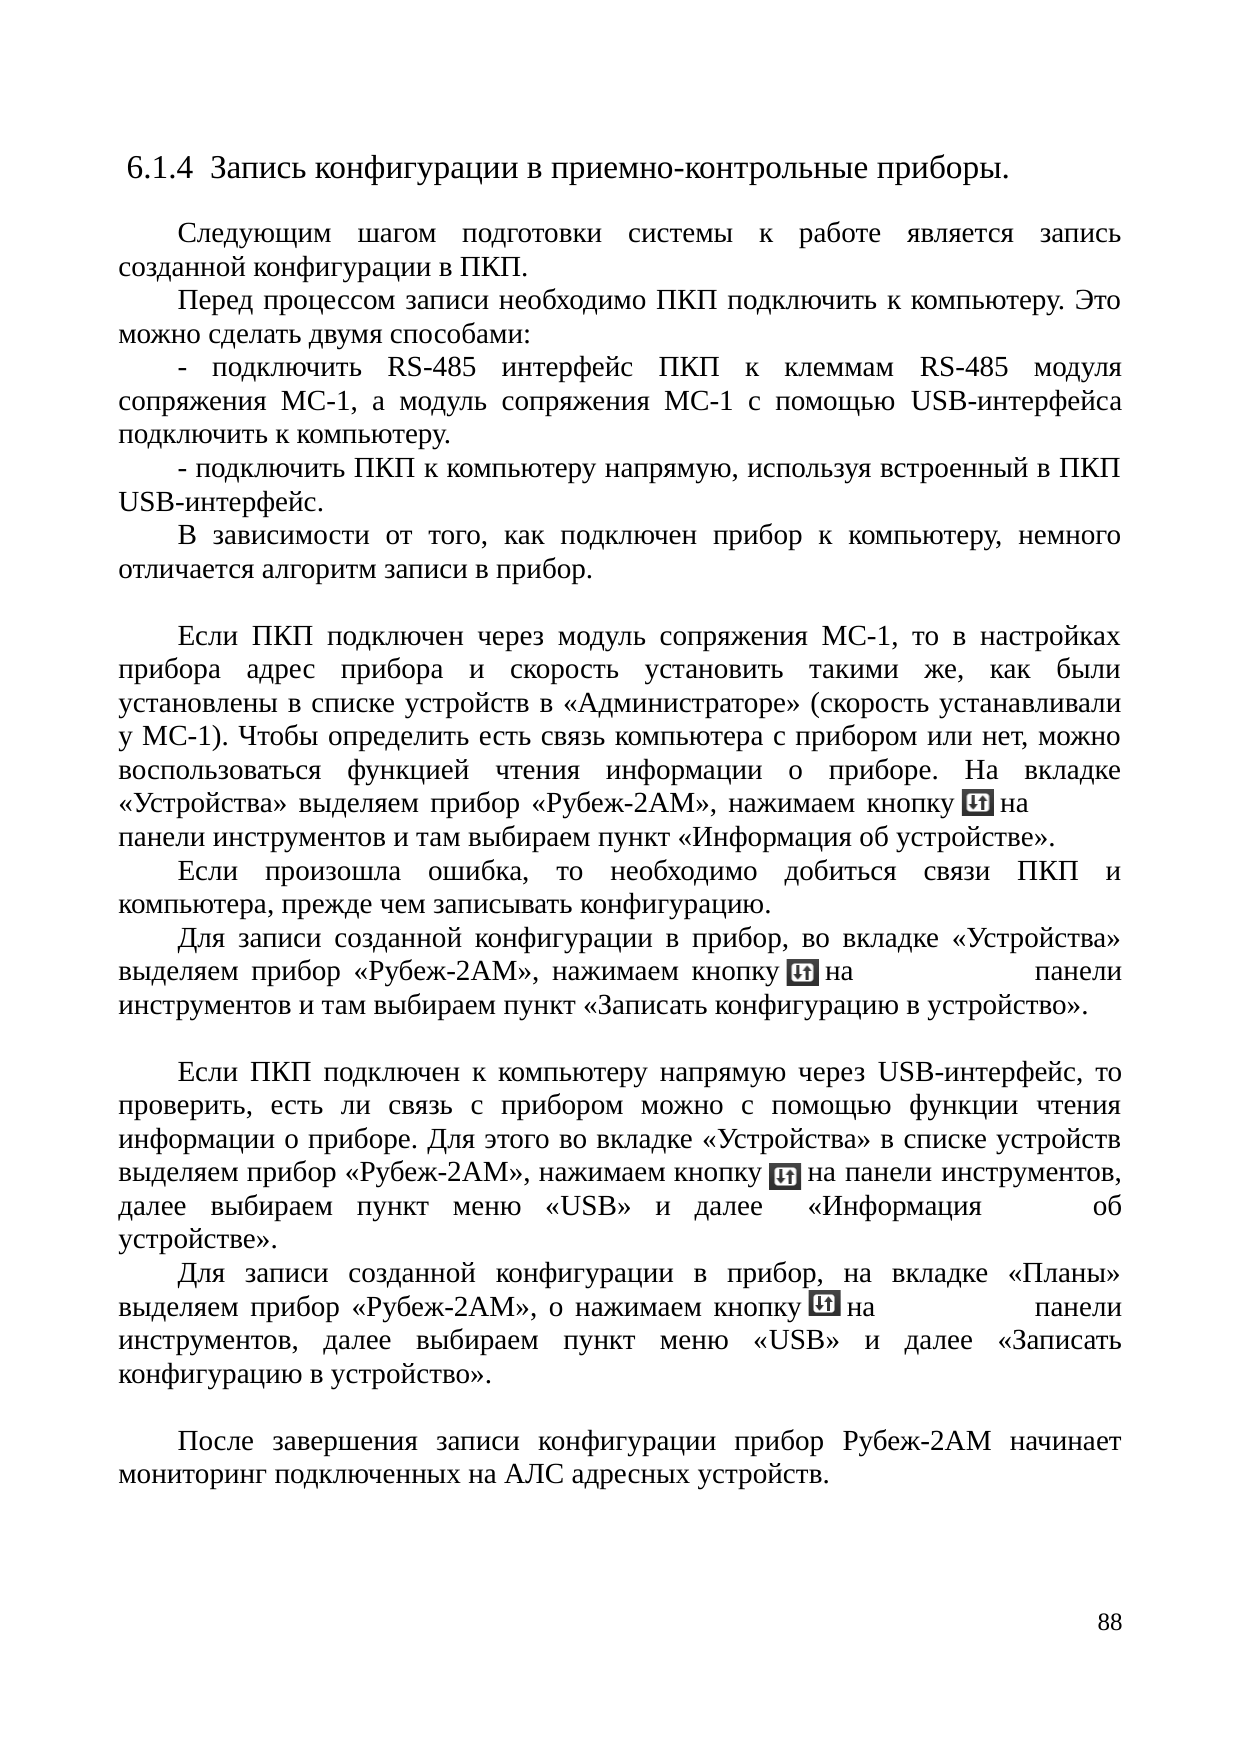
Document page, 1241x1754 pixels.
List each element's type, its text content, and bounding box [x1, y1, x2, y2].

picture [961, 789, 994, 816]
picture [769, 1163, 802, 1190]
text Для записи созданной конфигурации в прибор, на вкладке «Планы» выделяем прибор «Рубеж-2АМ», о нажимаем кнопку на панели инструментов, далее выбираем пункт меню «USB» и далее «Записать конфигурацию в устройство». [118, 1255, 1122, 1389]
subtitle Запись конфигурации в приемно-контрольные приборы. [118, 148, 1122, 186]
text Следующим шагом подготовки системы к работе является запись созданной конфигурации в ПКП. [118, 215, 1122, 282]
text - подключить RS-485 интерфейс ПКП к клеммам RS-485 модуля сопряжения МС-1, а модуль сопряжения МС-1 с помощью USB-интерфейса подключить к компьютеру. [118, 349, 1122, 450]
text - подключить ПКП к компьютеру напрямую, используя встроенный в ПКП USB-интерфейс. [118, 450, 1122, 517]
text Если ПКП подключен к компьютеру напрямую через USB-интерфейс, то проверить, есть ли связь с прибором можно с помощью функции чтения информации о приборе. Для этого во вкладке «Устройства» в списке устройств выделяем прибор «Рубеж-2АМ», нажимаем кнопку на панели инструментов, далее выбираем пункт меню «USB» и далее «Информация об устройстве». [118, 1054, 1122, 1255]
text Для записи созданной конфигурации в прибор, во вкладке «Устройства» выделяем прибор «Рубеж-2АМ», нажимаем кнопку на панели инструментов и там выбираем пункт «Записать конфигурацию в устройство». [118, 920, 1122, 1020]
text Если ПКП подключен через модуль сопряжения МС-1, то в настройках прибора адрес прибора и скорость установить такими же, как были установлены в списке устройств в «Администраторе» (скорость устанавливали у МС-1). Чтобы определить есть связь компьютера с прибором или нет, можно воспользоваться функцией чтения информации о приборе. На вкладке «Устройства» выделяем прибор «Рубеж-2АМ», нажимаем кнопку на панели инструментов и там выбираем пункт «Информация об устройстве». [118, 618, 1122, 853]
picture [786, 959, 819, 986]
text После завершения записи конфигурации прибор Рубеж-2АМ начинает мониторинг подключенных на АЛС адресных устройств. [118, 1423, 1122, 1490]
text В зависимости от того, как подключен прибор к компьютеру, немного отличается алгоритм записи в прибор. [118, 517, 1122, 584]
text Если произошла ошибка, то необходимо добиться связи ПКП и компьютера, прежде чем записывать конфигурацию. [118, 853, 1122, 920]
text Перед процессом записи необходимо ПКП подключить к компьютеру. Это можно сделать двумя способами: [118, 282, 1122, 349]
picture [808, 1290, 841, 1316]
